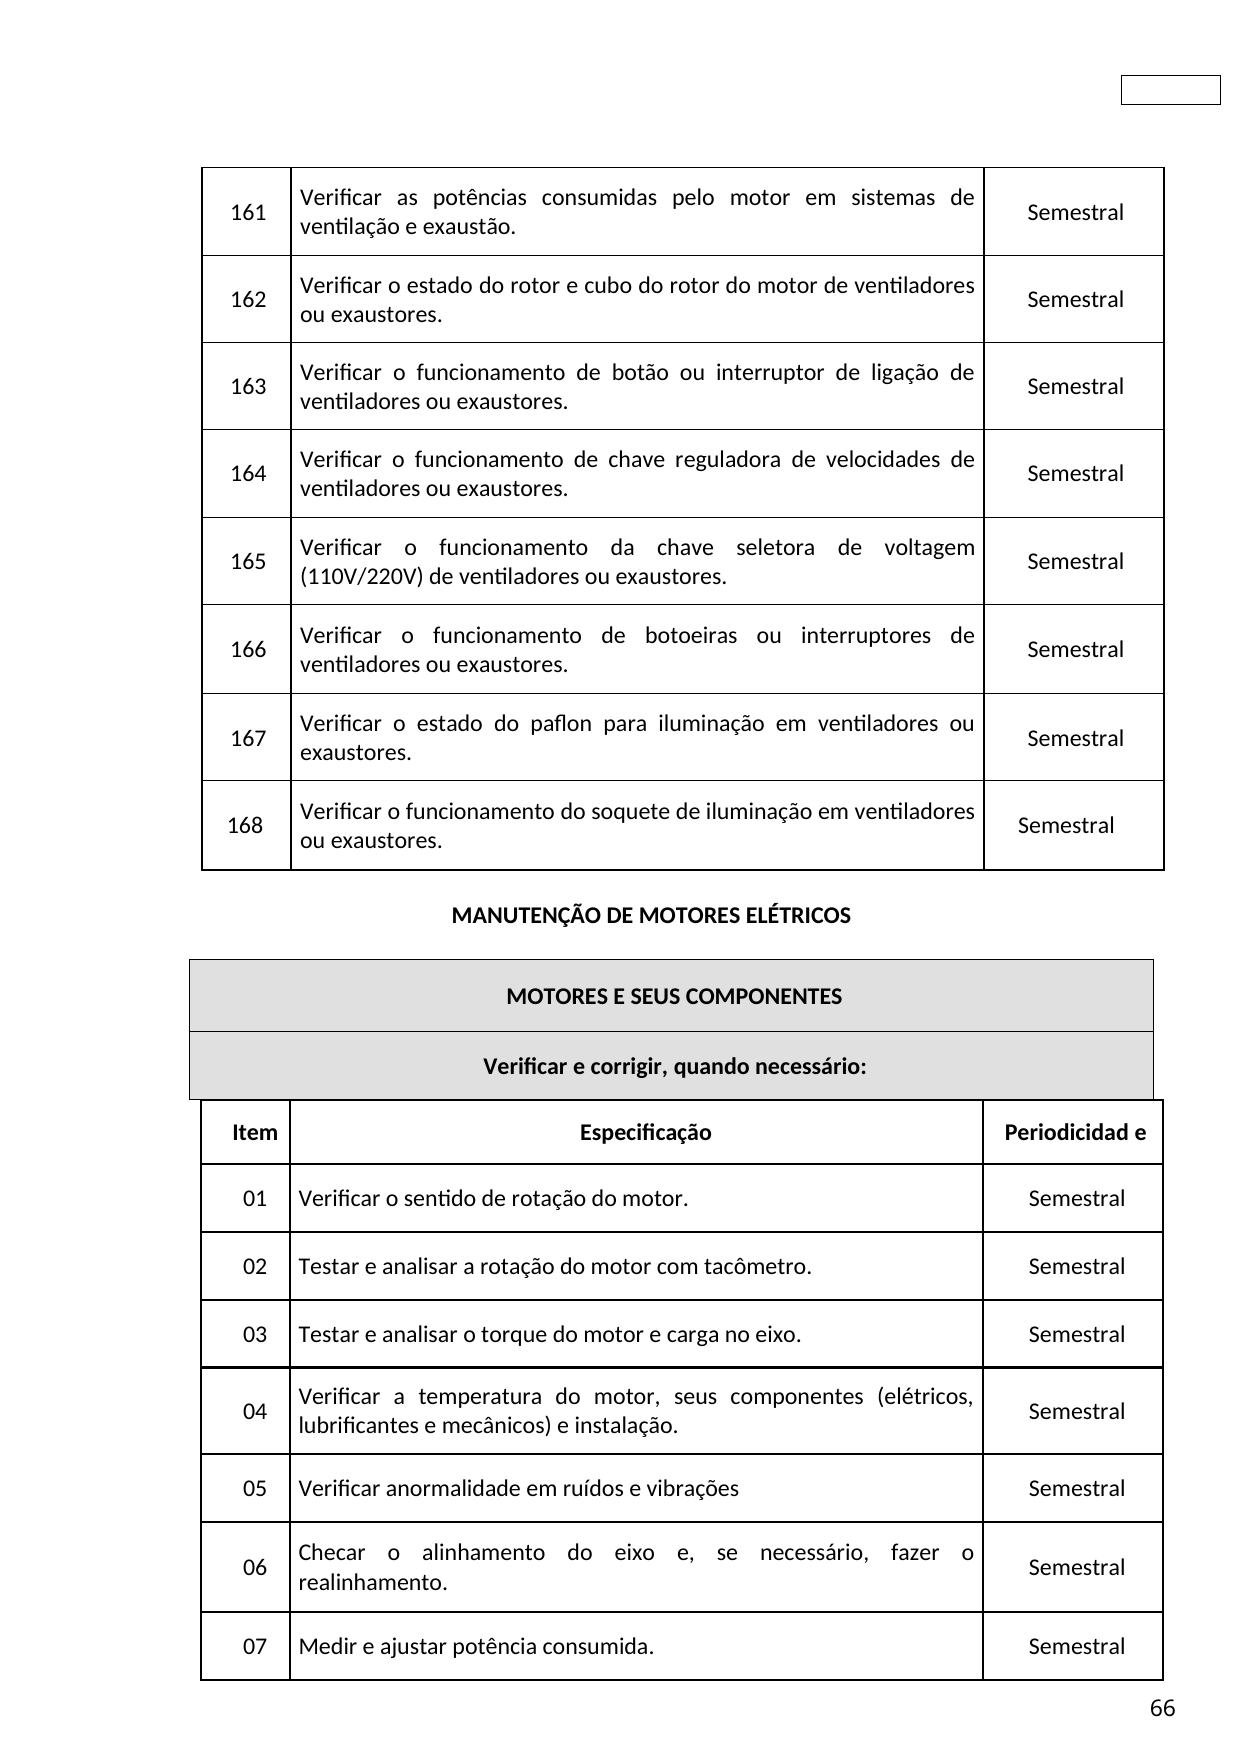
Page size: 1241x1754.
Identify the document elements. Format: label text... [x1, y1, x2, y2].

table_cell 07 [202, 1613, 289, 1679]
table_cell Checar o alinhamento do eixo e, se necessário, fazer o realinhamento. [291, 1523, 982, 1611]
table_cell Testar e analisar a rotação do motor com tacômetro. [291, 1233, 982, 1299]
table_cell 06 [202, 1523, 289, 1611]
table_cell [190, 1453, 200, 1521]
table_cell Semestral [984, 1523, 1162, 1611]
table_cell 04 [202, 1369, 289, 1452]
table_cell 164 [203, 430, 290, 517]
table_cell 166 [203, 605, 290, 693]
table_cell Semestral [985, 518, 1163, 604]
table_cell Semestral [985, 694, 1163, 780]
table_cell Verificar o estado do paflon para iluminação em ventiladores ou exaustores. [292, 694, 983, 780]
table_cell Semestral [985, 168, 1163, 255]
table_cell 03 [202, 1301, 289, 1366]
table_cell 162 [203, 256, 290, 342]
table_cell Semestral [984, 1301, 1162, 1366]
table_cell Item [202, 1101, 289, 1162]
table_cell Semestral [985, 781, 1163, 869]
table_cell [190, 1231, 200, 1299]
table_cell Verificar e corrigir, quando necessário: [190, 1032, 1153, 1099]
table_cell Semestral [985, 256, 1163, 342]
table_cell [190, 1100, 200, 1162]
table_cell [190, 1611, 200, 1679]
table_cell Semestral [985, 605, 1163, 693]
table_cell Verificar o funcionamento de chave reguladora de velocidades de ventiladores ou exaustores. [292, 430, 983, 517]
table_cell Verificar o funcionamento de botoeiras ou interruptores de ventiladores ou exaustores. [292, 605, 983, 693]
table_cell Verificar o funcionamento de botão ou interruptor de ligação de ventiladores ou exaustores. [292, 343, 983, 429]
table_cell Medir e ajustar potência consumida. [291, 1613, 982, 1679]
table_cell Especificação [291, 1101, 982, 1162]
table_cell Verificar o funcionamento do soquete de iluminação em ventiladores ou exaustores. [292, 781, 983, 869]
table_cell Verificar o estado do rotor e cubo do rotor do motor de ventiladores ou exaustores. [292, 256, 983, 342]
table_cell Semestral [985, 343, 1163, 429]
table_cell [190, 1163, 200, 1231]
table_cell Verificar a temperatura do motor, seus componentes (elétricos, lubrificantes e mecânicos) e instalação. [291, 1369, 982, 1452]
table_cell Periodicidad e [984, 1101, 1162, 1162]
table_cell [1154, 1031, 1163, 1099]
table_cell 05 [202, 1455, 289, 1521]
table_cell Semestral [984, 1369, 1162, 1452]
table_cell Semestral [984, 1233, 1162, 1299]
table_cell [190, 1521, 200, 1611]
table_cell Semestral [984, 1613, 1162, 1679]
table_cell Semestral [984, 1165, 1162, 1231]
table_cell 168 [203, 781, 290, 869]
table_cell Verificar o funcionamento da chave seletora de voltagem (110V/220V) de ventiladores ou exaustores. [292, 518, 983, 604]
table_cell 02 [202, 1233, 289, 1299]
table_cell Verificar o sentido de rotação do motor. [291, 1165, 982, 1231]
table_cell 163 [203, 343, 290, 429]
table_cell 165 [203, 518, 290, 604]
table_header MOTORES E SEUS COMPONENTES [190, 960, 1153, 1031]
table_header [1154, 959, 1163, 1031]
table_cell [190, 1366, 200, 1452]
table_cell Semestral [985, 430, 1163, 517]
table_cell 161 [203, 168, 290, 255]
table_cell Testar e analisar o torque do motor e carga no eixo. [291, 1301, 982, 1366]
text MANUTENÇÃO DE MOTORES ELÉTRICOS [251, 900, 1052, 929]
table_cell 167 [203, 694, 290, 780]
table_cell Verificar as potências consumidas pelo motor em sistemas de ventilação e exaustão. [292, 168, 983, 255]
table_cell Verificar anormalidade em ruídos e vibrações [291, 1455, 982, 1521]
table_cell [190, 1299, 200, 1366]
table_cell 01 [202, 1165, 289, 1231]
table_cell Semestral [984, 1455, 1162, 1521]
